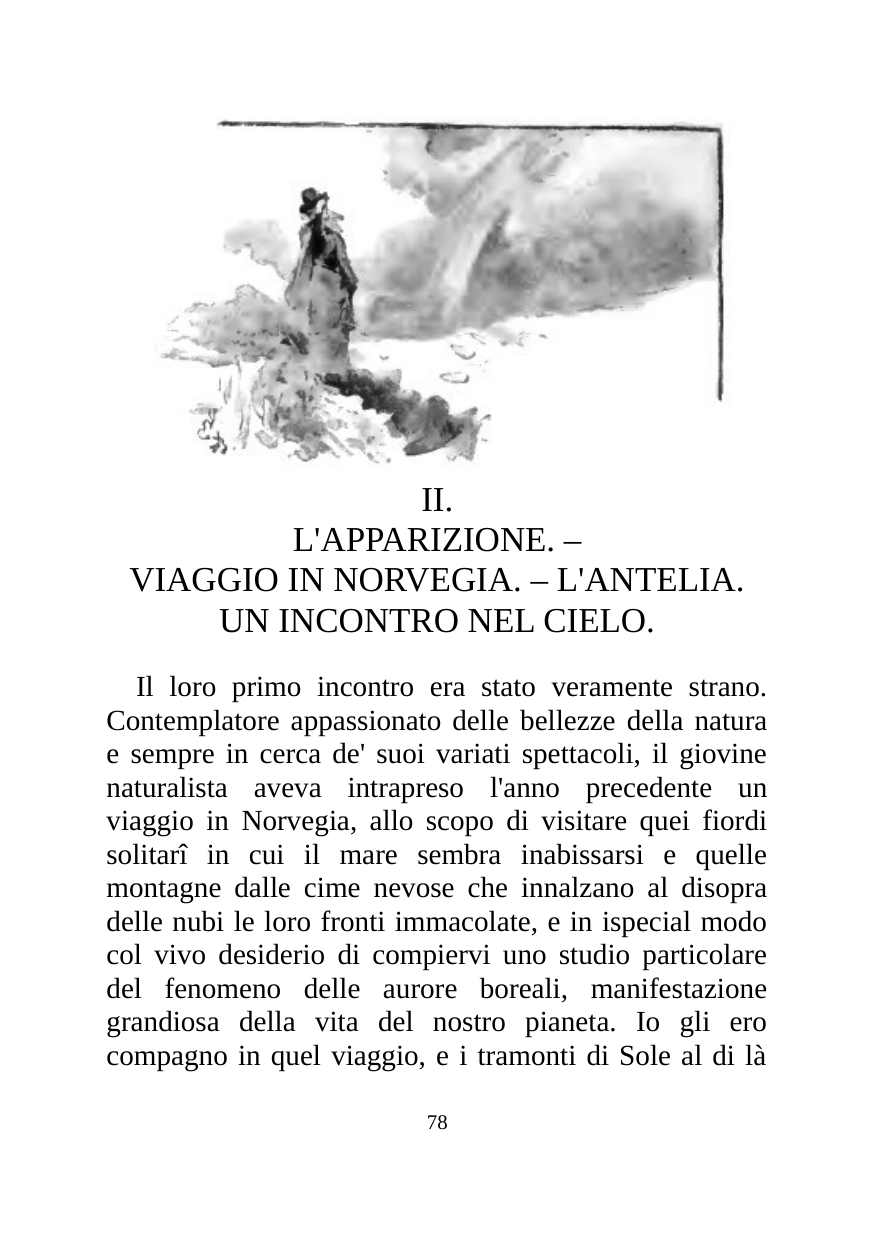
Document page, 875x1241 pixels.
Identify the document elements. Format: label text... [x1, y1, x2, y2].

text Il loro primo incontro era stato veramente strano. Contemplatore appassionato delle bellezze della natura e sempre in cerca de' suoi variati spettacoli, il giovine naturalista aveva intrapreso l'anno precedente un viaggio in Norvegia, allo scopo di visitare quei fiordi solitarî in cui il mare sembra inabissarsi e quelle montagne dalle cime nevose che innalzano al disopra delle nubi le loro fronti immacolate, e in ispecial modo col vivo desiderio di compiervi uno studio particolare del fenomeno delle aurore boreali, manifestazione grandiosa della vita del nostro pianeta. Io gli ero compagno in quel viaggio, e i tramonti di Sole al di là [106, 669, 768, 1072]
picture [141, 106, 733, 479]
subtitle II. L'APPARIZIONE. – VIAGGIO IN NORVEGIA. – L'ANTELIA. UN INCONTRO NEL CIELO. [106, 479, 768, 640]
